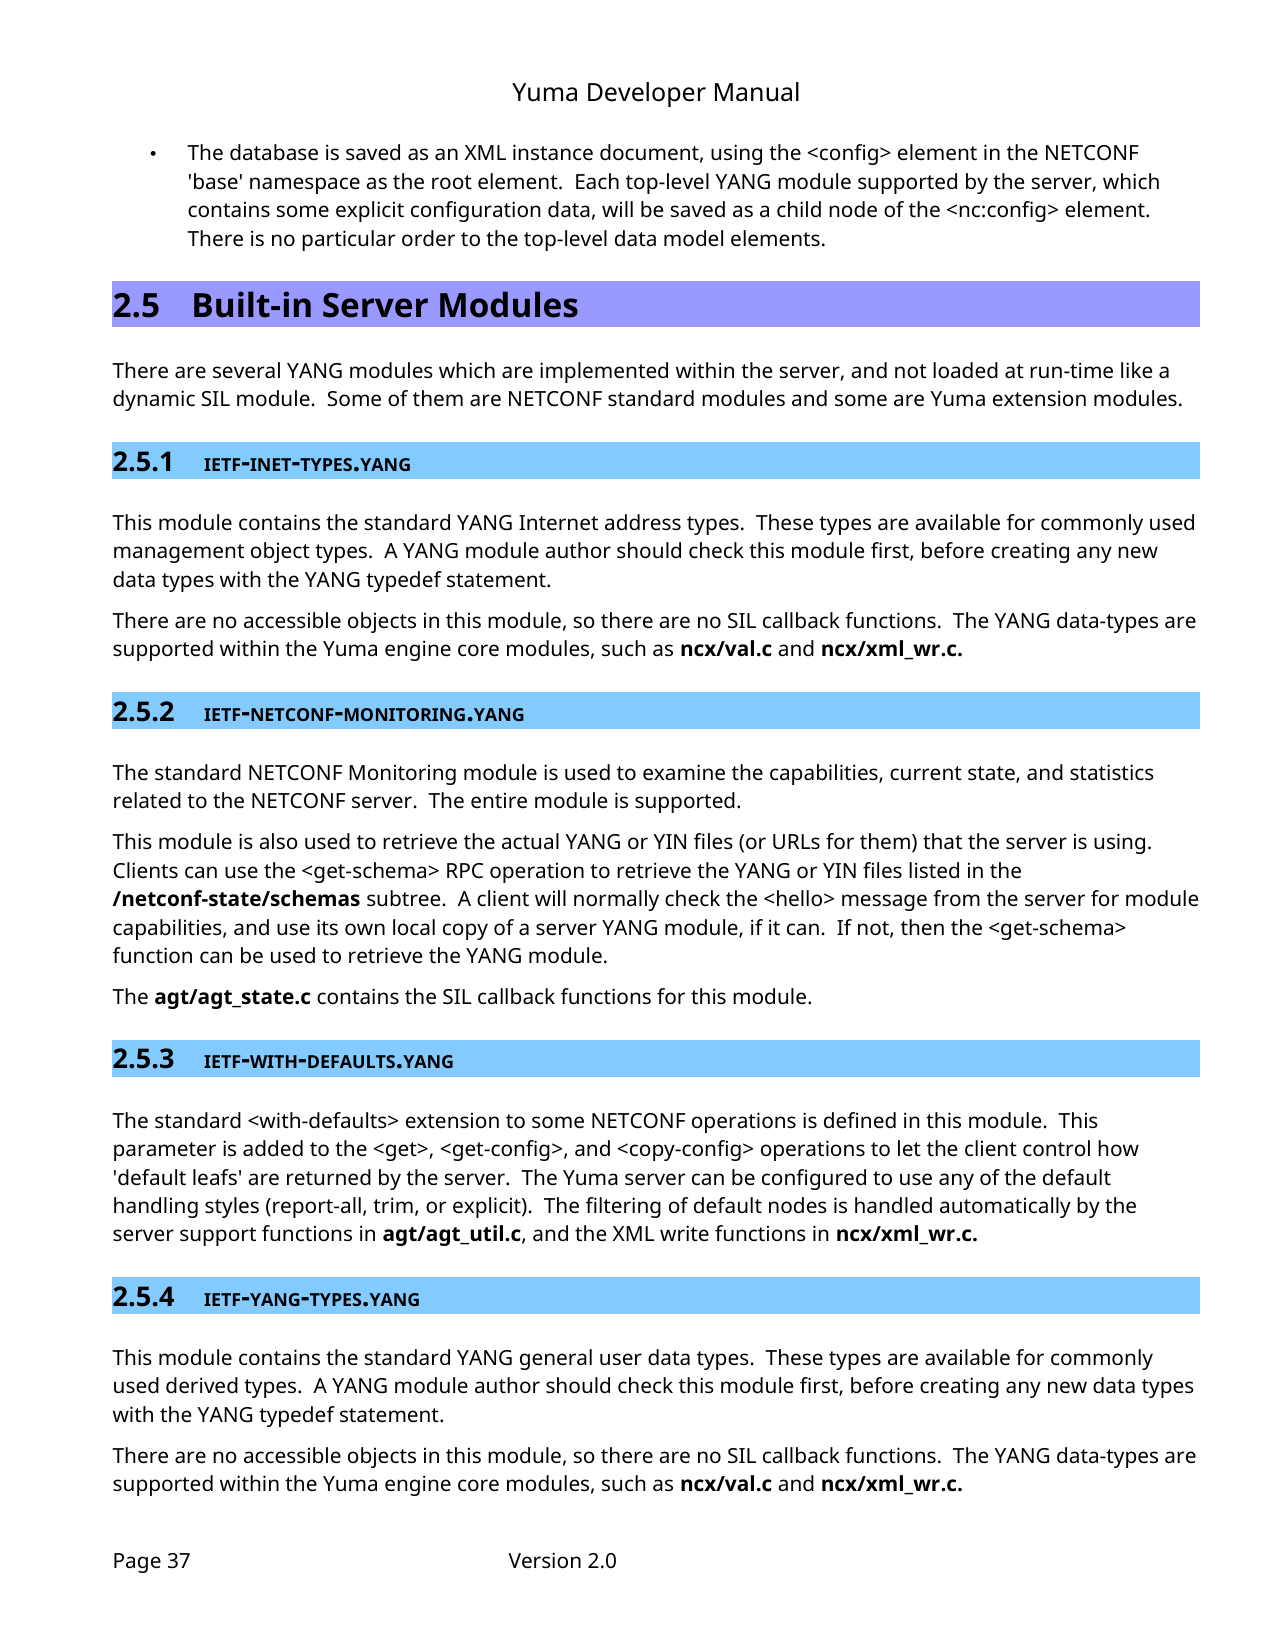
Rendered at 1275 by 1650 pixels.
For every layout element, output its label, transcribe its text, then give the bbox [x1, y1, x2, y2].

text There are no accessible objects in this module, so there are no SIL callback functions. The YANG data-types are supported within the Yuma engine core modules, such as ncx/val.c and ncx/xml_wr.c. [112, 1441, 1200, 1498]
text This module is also used to retrieve the actual YANG or YIN files (or URLs for them) that the server is using. Clients can use the <get-schema> RPC operation to retrieve the YANG or YIN files listed in the /netconf-state/schemas subtree. A client will normally check the <hello> message from the server for module capabilities, and use its own local copy of a server YANG module, if it can. If not, then the <get-schema> function can be used to retrieve the YANG module. [112, 827, 1200, 969]
subtitle ietf-with-defaults.yang [112, 1040, 1200, 1077]
text This module contains the standard YANG Internet address types. These types are available for commonly used management object types. A YANG module author should check this module first, before creating any new data types with the YANG typedef statement. [112, 508, 1200, 593]
text The standard <with-defaults> extension to some NETCONF operations is defined in this module. This parameter is added to the <get>, <get-config>, and <copy-config> operations to let the client control how 'default leafs' are returned by the server. The Yuma server can be configured to use any of the default handling styles (report-all, trim, or explicit). The filtering of default nodes is handled automatically by the server support functions in agt/agt_util.c, and the XML write functions in ncx/xml_wr.c. [112, 1106, 1200, 1248]
subtitle ietf-netconf-monitoring.yang [112, 692, 1200, 729]
text This module contains the standard YANG general user data types. These types are available for commonly used derived types. A YANG module author should check this module first, before creating any new data types with the YANG typedef statement. [112, 1343, 1200, 1428]
text The agt/agt_state.c contains the SIL callback functions for this module. [112, 982, 1200, 1011]
subtitle ietf-yang-types.yang [112, 1277, 1200, 1314]
list The database is saved as an XML instance document, using the <config> element in the NETCONF 'base' namespace as the root element. Each top-level YANG module supported by the server, which contains some explicit configuration data, will be saved as a child node of the <nc:config> element. There is no particular order to the top-level data model elements. [150, 138, 1200, 252]
text The standard NETCONF Monitoring module is used to examine the capabilities, current state, and statistics related to the NETCONF server. The entire module is supported. [112, 758, 1200, 815]
text There are no accessible objects in this module, so there are no SIL callback functions. The YANG data-types are supported within the Yuma engine core modules, such as ncx/val.c and ncx/xml_wr.c. [112, 606, 1200, 663]
subtitle ietf-inet-types.yang [112, 442, 1200, 479]
subtitle Built-in Server Modules [112, 281, 1200, 327]
text There are several YANG modules which are implemented within the server, and not loaded at run-time like a dynamic SIL module. Some of them are NETCONF standard modules and some are Yuma extension modules. [112, 356, 1200, 413]
